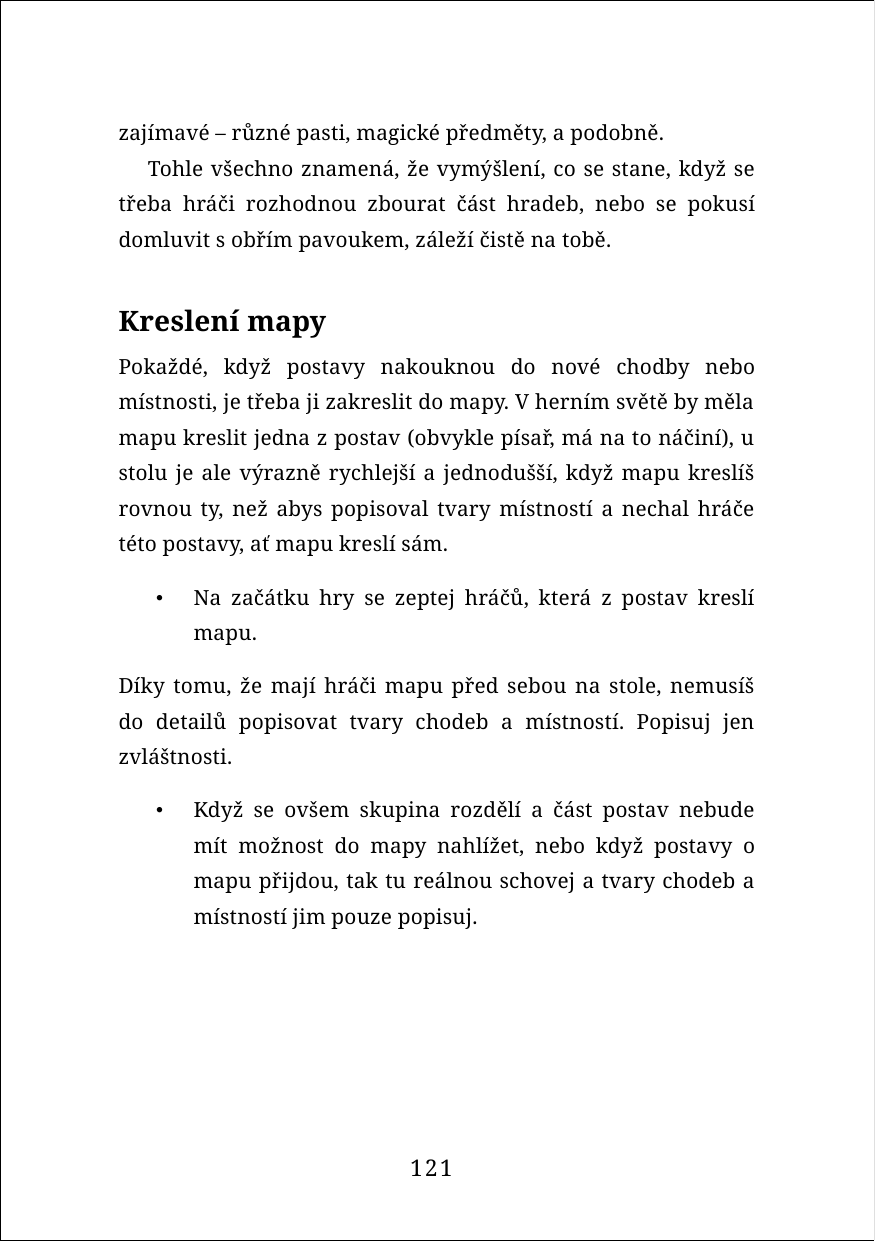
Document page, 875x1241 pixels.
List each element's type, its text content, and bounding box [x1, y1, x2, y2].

list Když se ovšem skupina rozdělí a část postav nebude mít možnost do mapy nahlížet, nebo když postavy o mapu přijdou, tak tu reálnou schovej a tvary chodeb a místností jim pouze popisuj. [156, 796, 756, 931]
text zajímavé – různé pasti, magické předměty, a podobně. Tohle všechno znamená, že vymýšlení, co se stane, když se třeba hráči rozhodnou zbourat část hradeb, nebo se pokusí domluvit s obřím pavoukem, záleží čistě na tobě. [118, 118, 756, 253]
text Díky tomu, že mají hráči mapu před sebou na stole, nemusíš do detailů popisovat tvary chodeb a místností. Popisuj jen zvláštnosti. [118, 671, 756, 771]
text Pokaždé, když postavy nakouknou do nové chodby nebo místnosti, je třeba ji zakreslit do mapy. V herním světě by měla mapu kreslit jedna z postav (obvykle písař, má na to náčiní), u stolu je ale výrazně rychlejší a jednodušší, když mapu kreslíš rovnou ty, než abys popisoval tvary místností a nechal hráče této postavy, ať mapu kreslí sám. [118, 352, 756, 558]
list Na začátku hry se zeptej hráčů, která z postav kreslí mapu. [156, 583, 756, 647]
subtitle Kreslení mapy [118, 302, 756, 340]
